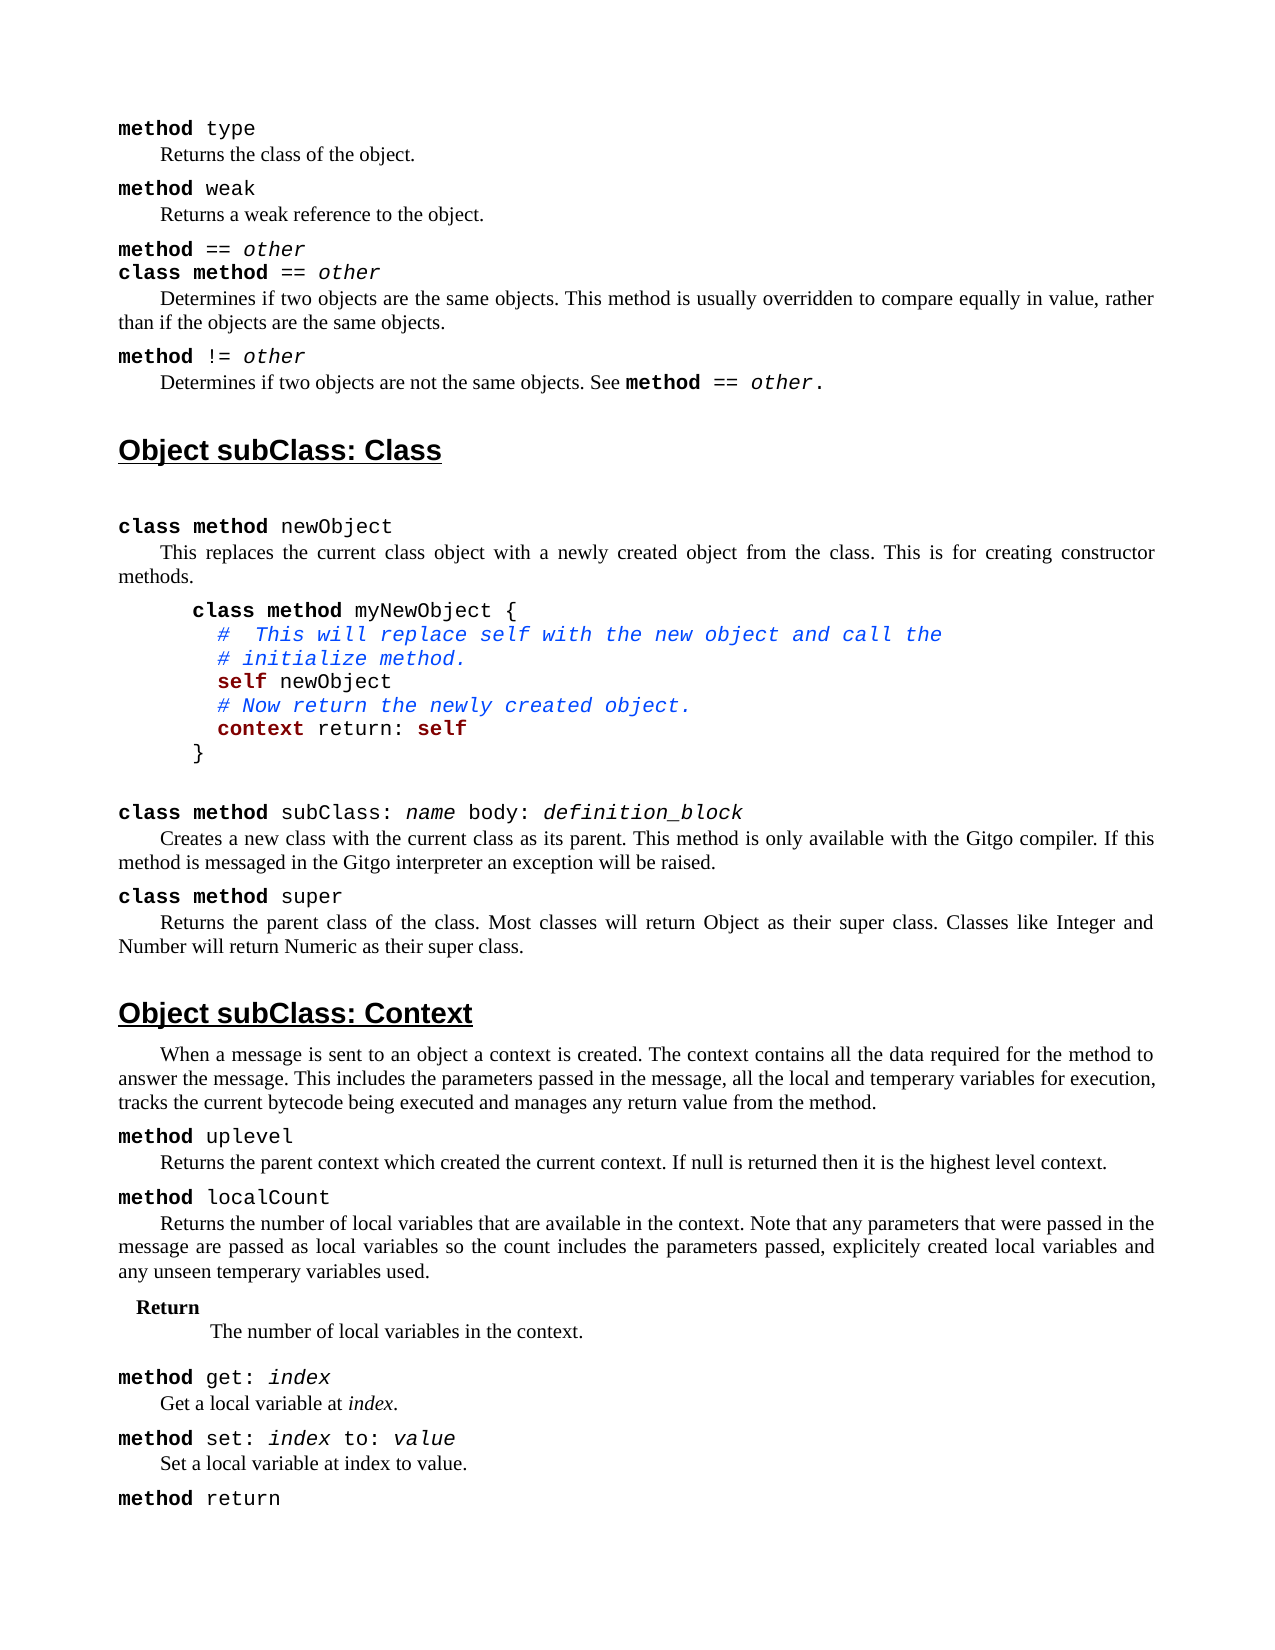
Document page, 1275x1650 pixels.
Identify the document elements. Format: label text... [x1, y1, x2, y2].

text class method == other [118, 262, 1157, 286]
text Returns the parent context which created the current context. If null is returned then it is the highest level context. [118, 1150, 1157, 1174]
text context return: self [192, 718, 1157, 742]
text method != other [118, 346, 1157, 370]
subtitle Object subClass: Context [118, 996, 1157, 1029]
text Creates a new class with the current class as its parent. This method is only available with the Gitgo compiler. If this method is messaged in the Gitgo interpreter an exception will be raised. [118, 826, 1157, 874]
text # This will replace self with the new object and call the [192, 624, 1157, 647]
text Determines if two objects are the same objects. This method is usually overridden to compare equally in value, rather than if the objects are the same objects. [118, 286, 1157, 334]
text Returns the number of local variables that are available in the context. Note that any parameters that were passed in the message are passed as local variables so the count includes the parameters passed, explicitely created local variables and any unseen temperary variables used. [118, 1210, 1157, 1283]
text method == other [118, 238, 1157, 262]
text } [192, 742, 1157, 766]
text Return [136, 1295, 1157, 1319]
text The number of local variables in the context. [136, 1319, 1157, 1343]
subtitle Object subClass: Class [118, 433, 1157, 467]
text method uplevel [118, 1127, 1157, 1150]
text # initialize method. [192, 647, 1157, 671]
text Returns a weak reference to the object. [118, 202, 1157, 226]
text # Now return the newly created object. [192, 695, 1157, 718]
text class method subClass: name body: definition_block [118, 802, 1157, 826]
text Returns the class of the object. [118, 142, 1157, 166]
text When a message is sent to an object a context is created. The context contains all the data required for the method to answer the message. This includes the parameters passed in the message, all the local and temperary variables for execution, tracks the current bytecode being executed and manages any return value from the method. [118, 1042, 1157, 1114]
text Returns the parent class of the class. Most classes will return Object as their super class. Classes like Integer and Number will return Numeric as their super class. [118, 910, 1157, 958]
text method get: index [118, 1367, 1157, 1391]
text method weak [118, 178, 1157, 202]
text class method newObject [118, 516, 1157, 539]
text Get a local variable at index. [118, 1391, 1157, 1415]
text method return [118, 1488, 1157, 1511]
text class method myNewObject { [192, 600, 1157, 624]
text class method super [118, 887, 1157, 910]
text method localCount [118, 1187, 1157, 1210]
text Determines if two objects are not the same objects. See method == other. [118, 370, 1157, 396]
text Set a local variable at index to value. [118, 1451, 1157, 1475]
text This replaces the current class object with a newly created object from the class. This is for creating constructor methods. [118, 539, 1157, 588]
text self newObject [192, 671, 1157, 695]
text method set: index to: value [118, 1427, 1157, 1451]
text method type [118, 118, 1157, 142]
